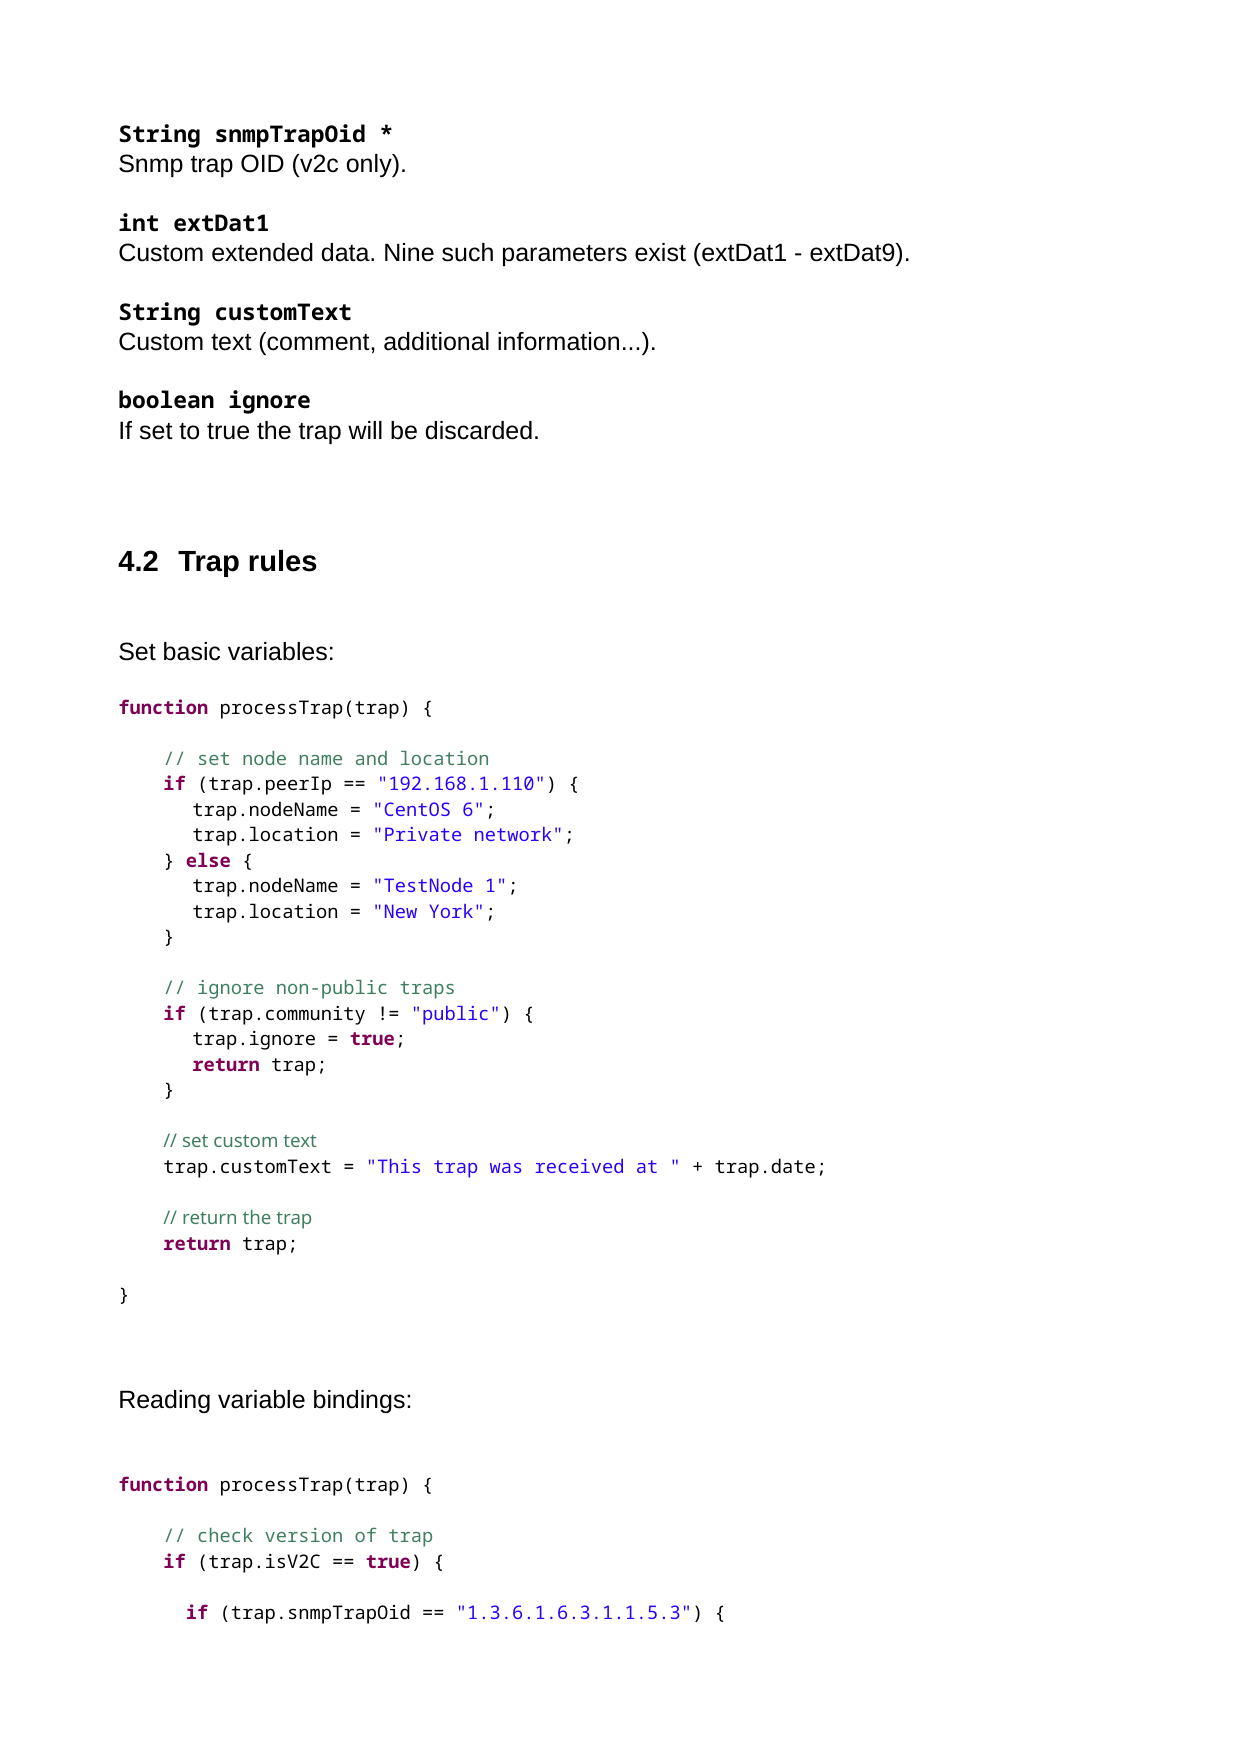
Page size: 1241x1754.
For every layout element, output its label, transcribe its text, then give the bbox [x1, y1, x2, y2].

text trap.ignore = true; [118, 1026, 1122, 1051]
text Reading variable bindings: [118, 1386, 1122, 1414]
text // set custom text [118, 1128, 1122, 1153]
text int extDat1 [118, 207, 1122, 238]
text } [118, 924, 1122, 949]
text // set node name and location [118, 745, 1122, 771]
text if (trap.snmpTrapOid == "1.3.6.1.6.3.1.1.5.3") { [118, 1599, 1122, 1625]
text if (trap.isV2C == true) { [118, 1548, 1122, 1574]
text trap.location = "Private network"; [118, 822, 1122, 847]
text Set basic variables: [118, 636, 1122, 665]
text Snmp trap OID (v2c only). [118, 149, 1122, 178]
text Custom text (comment, additional information...). [118, 327, 1122, 356]
text } [118, 1281, 1122, 1306]
text return trap; [118, 1051, 1122, 1077]
text boolean ignore [118, 384, 1122, 416]
text function processTrap(trap) { [118, 1472, 1122, 1497]
text if (trap.community != "public") { [118, 1000, 1122, 1026]
text // return the trap [118, 1204, 1122, 1230]
text trap.nodeName = "CentOS 6"; [118, 796, 1122, 822]
text trap.customText = "This trap was received at " + trap.date; [118, 1153, 1122, 1179]
text } [118, 1077, 1122, 1102]
text String customText [118, 296, 1122, 327]
text Custom extended data. Nine such parameters exist (extDat1 - extDat9). [118, 238, 1122, 267]
text // check version of trap [118, 1523, 1122, 1548]
text function processTrap(trap) { [118, 694, 1122, 719]
text trap.nodeName = "TestNode 1"; [118, 873, 1122, 898]
text String snmpTrapOid * [118, 118, 1122, 149]
text trap.location = "New York"; [118, 898, 1122, 924]
text } else { [118, 847, 1122, 873]
text return trap; [118, 1230, 1122, 1255]
text if (trap.peerIp == "192.168.1.110") { [118, 771, 1122, 796]
text If set to true the trap will be discarded. [118, 416, 1122, 444]
subtitle Trap rules [118, 544, 1122, 578]
text // ignore non-public traps [118, 975, 1122, 1000]
